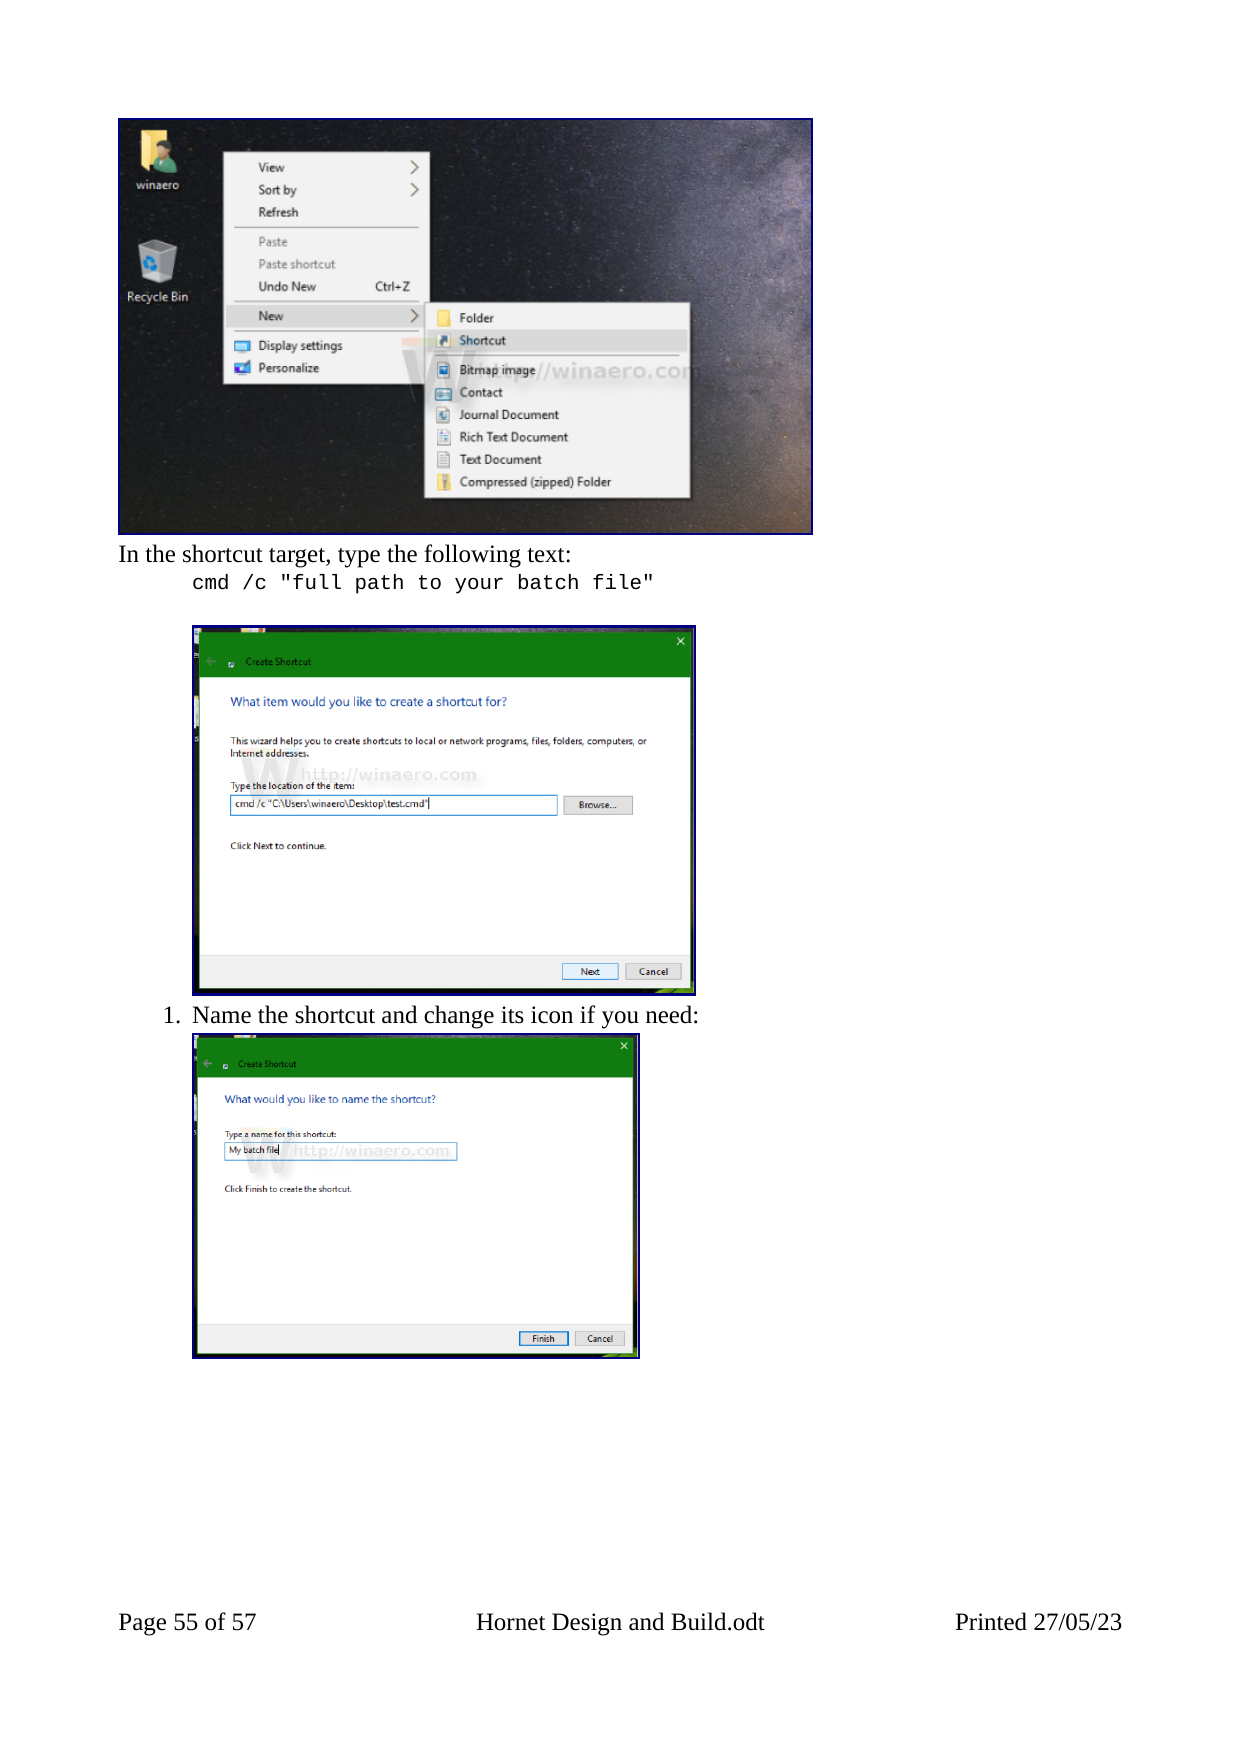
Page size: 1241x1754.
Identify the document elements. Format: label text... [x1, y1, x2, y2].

picture [194, 628, 694, 993]
picture [194, 1035, 638, 1357]
picture [120, 120, 811, 533]
list cmd /c "full path to your batch file" [162, 572, 1122, 596]
list Name the shortcut and change its icon if you need: [162, 1000, 1122, 1035]
text In the shortcut target, type the following text: [118, 539, 1122, 568]
